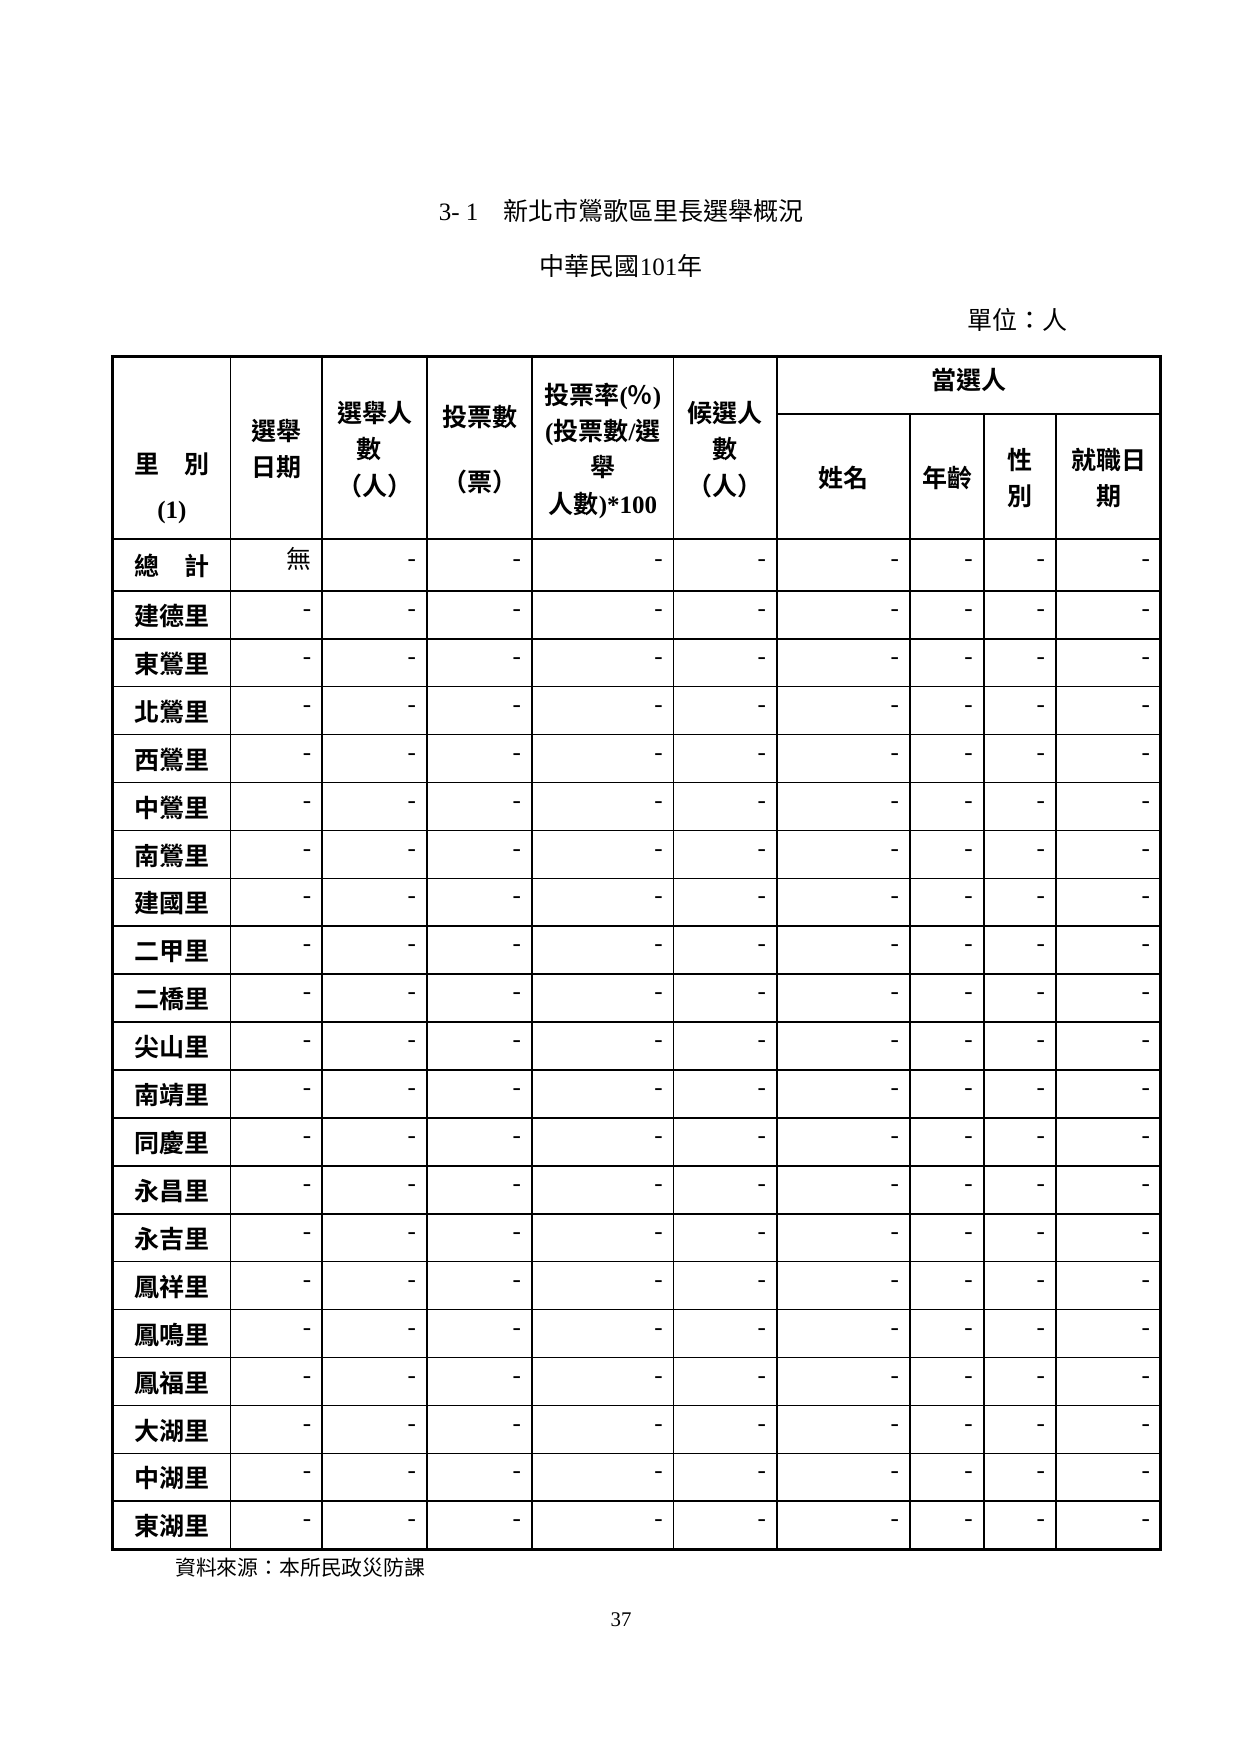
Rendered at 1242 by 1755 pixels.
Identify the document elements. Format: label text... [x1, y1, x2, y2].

table_cell - [674, 1167, 776, 1213]
table_cell - [428, 540, 531, 590]
table_cell - [674, 1310, 776, 1357]
table_cell - [428, 735, 531, 782]
table_cell - [778, 540, 909, 590]
table_cell - [1057, 1406, 1159, 1452]
table_cell - [323, 1215, 426, 1261]
table_cell - [533, 927, 673, 973]
table_cell 鳳福里 [114, 1358, 230, 1404]
table_cell - [1057, 783, 1159, 829]
table_cell - [674, 879, 776, 925]
table_cell - [323, 831, 426, 877]
table_cell - [985, 735, 1055, 782]
table_cell - [985, 687, 1055, 734]
table_cell - [533, 879, 673, 925]
table_cell - [533, 1310, 673, 1357]
table_cell - [1057, 1023, 1159, 1069]
table_cell - [674, 1023, 776, 1069]
table_cell - [674, 1358, 776, 1404]
table_cell - [231, 927, 321, 973]
table_cell - [778, 879, 909, 925]
table_cell - [778, 1406, 909, 1452]
table_cell - [911, 1215, 983, 1261]
table_cell - [1057, 640, 1159, 686]
table_cell - [428, 1167, 531, 1213]
table_cell 南靖里 [114, 1071, 230, 1117]
text 單位：人 [175, 300, 1067, 337]
table_cell 總 計 [114, 540, 230, 590]
table_cell - [533, 540, 673, 590]
table_cell - [428, 687, 531, 734]
table_cell - [985, 879, 1055, 925]
table_cell - [1057, 975, 1159, 1021]
table_cell 永吉里 [114, 1215, 230, 1261]
table_cell - [533, 1119, 673, 1165]
table_cell - [778, 1215, 909, 1261]
table_cell - [533, 1167, 673, 1213]
table_cell - [428, 592, 531, 638]
table_cell - [985, 1071, 1055, 1117]
table_cell - [231, 640, 321, 686]
table_cell 建德里 [114, 592, 230, 638]
table_cell - [911, 1310, 983, 1357]
table_cell - [428, 640, 531, 686]
table_cell - [674, 783, 776, 829]
table_cell - [985, 1502, 1055, 1548]
table_cell - [911, 1167, 983, 1213]
table_cell - [778, 1310, 909, 1357]
table_cell - [911, 783, 983, 829]
table_cell - [533, 831, 673, 877]
table_cell 鳳祥里 [114, 1262, 230, 1309]
table_cell - [674, 592, 776, 638]
table_cell 中湖里 [114, 1454, 230, 1500]
table_cell - [323, 540, 426, 590]
table_cell 尖山里 [114, 1023, 230, 1069]
table_cell - [911, 1358, 983, 1404]
table_cell 二橋里 [114, 975, 230, 1021]
table_cell - [674, 975, 776, 1021]
table_cell - [911, 927, 983, 973]
table_cell - [778, 783, 909, 829]
table_cell - [674, 1502, 776, 1548]
table_cell - [911, 1071, 983, 1117]
table_cell - [428, 927, 531, 973]
table_cell - [533, 592, 673, 638]
table_cell - [428, 1023, 531, 1069]
table_cell - [778, 1454, 909, 1500]
table_cell - [985, 592, 1055, 638]
table_cell - [985, 540, 1055, 590]
table_header 當選人 [778, 358, 1159, 413]
table_header 選舉日期 [231, 358, 321, 538]
table_cell - [231, 1406, 321, 1452]
table_cell - [985, 640, 1055, 686]
table_cell - [231, 687, 321, 734]
table_cell - [231, 1071, 321, 1117]
table_cell - [323, 1406, 426, 1452]
table_cell 同慶里 [114, 1119, 230, 1165]
table_cell - [674, 540, 776, 590]
table_cell - [231, 1167, 321, 1213]
table_cell - [674, 1119, 776, 1165]
table_cell - [1057, 592, 1159, 638]
table_cell - [323, 879, 426, 925]
table_cell - [674, 640, 776, 686]
table_cell - [985, 1358, 1055, 1404]
table_cell - [1057, 687, 1159, 734]
table_cell - [911, 687, 983, 734]
table_cell - [323, 975, 426, 1021]
table_cell - [985, 1406, 1055, 1452]
table_cell - [1057, 831, 1159, 877]
table_cell - [674, 1454, 776, 1500]
table_cell - [778, 1262, 909, 1309]
table_cell - [985, 783, 1055, 829]
table_cell - [231, 783, 321, 829]
table_cell - [778, 640, 909, 686]
table_cell - [778, 1023, 909, 1069]
table_cell - [985, 1262, 1055, 1309]
table_cell - [428, 831, 531, 877]
table_cell - [911, 1406, 983, 1452]
table_cell 無 [231, 540, 321, 590]
table_cell - [323, 1071, 426, 1117]
table_cell - [911, 1023, 983, 1069]
table_cell - [1057, 1358, 1159, 1404]
table_cell 二甲里 [114, 927, 230, 973]
table_cell - [778, 1167, 909, 1213]
table_cell - [231, 1358, 321, 1404]
table_cell - [231, 1023, 321, 1069]
table_cell - [428, 1454, 531, 1500]
table_cell - [231, 592, 321, 638]
table_cell - [1057, 1215, 1159, 1261]
table_cell - [323, 1119, 426, 1165]
table_cell - [1057, 1454, 1159, 1500]
table_cell - [674, 1406, 776, 1452]
table_cell 永昌里 [114, 1167, 230, 1213]
text 中華民國101年 [175, 246, 1067, 282]
text 3- 1 新北市鶯歌區里長選舉概況 [175, 192, 1067, 228]
table_cell 大湖里 [114, 1406, 230, 1452]
table_cell - [1057, 1502, 1159, 1548]
table_cell 東鶯里 [114, 640, 230, 686]
table_cell - [428, 1406, 531, 1452]
table_cell - [231, 1119, 321, 1165]
table_cell - [674, 1262, 776, 1309]
table_cell - [323, 1167, 426, 1213]
table_cell 東湖里 [114, 1502, 230, 1548]
table_cell - [533, 1215, 673, 1261]
table_cell - [323, 1454, 426, 1500]
table_cell - [533, 1023, 673, 1069]
table_cell - [911, 879, 983, 925]
table_cell - [323, 783, 426, 829]
table_cell - [911, 592, 983, 638]
table_cell - [911, 831, 983, 877]
table_cell - [911, 975, 983, 1021]
table_cell - [231, 1454, 321, 1500]
table_cell - [1057, 1071, 1159, 1117]
table_header 里 別(1) [114, 358, 230, 538]
table_cell - [911, 540, 983, 590]
table_header 投票數 （票） [428, 358, 531, 538]
table_cell - [985, 975, 1055, 1021]
table_cell - [911, 1262, 983, 1309]
table_cell - [323, 1023, 426, 1069]
table_cell - [323, 687, 426, 734]
table_header 選舉人數 （人） [323, 358, 426, 538]
table_cell - [323, 1358, 426, 1404]
table_cell - [911, 1119, 983, 1165]
table_cell - [231, 879, 321, 925]
table_cell - [323, 735, 426, 782]
table_header 候選人數 （人） [674, 358, 776, 538]
table_cell 建國里 [114, 879, 230, 925]
table_cell - [778, 1119, 909, 1165]
table_cell 就職日期 [1057, 415, 1159, 538]
table_cell - [323, 1262, 426, 1309]
table_cell - [533, 1406, 673, 1452]
table_cell - [231, 831, 321, 877]
table_cell - [428, 879, 531, 925]
table_cell - [323, 592, 426, 638]
table_cell - [778, 735, 909, 782]
table_cell - [1057, 927, 1159, 973]
table_cell - [533, 1262, 673, 1309]
table_cell - [674, 735, 776, 782]
table_cell - [674, 1215, 776, 1261]
text 資料來源：本所民政災防課 [175, 1551, 1067, 1582]
table_cell - [1057, 1262, 1159, 1309]
table_cell - [323, 1310, 426, 1357]
table_cell - [428, 1119, 531, 1165]
table_cell - [911, 735, 983, 782]
table_cell - [911, 1502, 983, 1548]
table_cell - [985, 1310, 1055, 1357]
table_cell 姓名 [778, 415, 909, 538]
table_cell - [533, 975, 673, 1021]
table_cell - [533, 1454, 673, 1500]
table_cell - [533, 1358, 673, 1404]
table_cell - [778, 1502, 909, 1548]
table_cell - [428, 1310, 531, 1357]
table_cell - [911, 640, 983, 686]
table_cell - [533, 687, 673, 734]
table_cell - [985, 831, 1055, 877]
table_cell - [985, 1454, 1055, 1500]
table_cell - [533, 1071, 673, 1117]
table_cell - [778, 1071, 909, 1117]
table_cell - [778, 927, 909, 973]
table_cell - [985, 927, 1055, 973]
table_cell - [985, 1215, 1055, 1261]
table_cell - [231, 975, 321, 1021]
table_cell - [985, 1167, 1055, 1213]
table_cell - [778, 592, 909, 638]
table_cell - [323, 927, 426, 973]
table_cell 性別 [985, 415, 1055, 538]
table_cell - [674, 687, 776, 734]
table_cell - [231, 1502, 321, 1548]
table_cell 北鶯里 [114, 687, 230, 734]
table_cell - [1057, 540, 1159, 590]
table_cell - [778, 1358, 909, 1404]
table_cell - [1057, 1119, 1159, 1165]
table_cell - [533, 735, 673, 782]
table_cell - [1057, 879, 1159, 925]
table_cell - [428, 1215, 531, 1261]
table_cell - [778, 687, 909, 734]
table_cell - [428, 975, 531, 1021]
table_cell 中鶯里 [114, 783, 230, 829]
table_cell - [428, 1502, 531, 1548]
table_cell - [778, 975, 909, 1021]
table_cell - [674, 927, 776, 973]
table_cell - [985, 1023, 1055, 1069]
table_cell - [428, 783, 531, 829]
table_cell - [674, 1071, 776, 1117]
table_cell - [1057, 1167, 1159, 1213]
table_cell - [231, 735, 321, 782]
table_cell - [231, 1310, 321, 1357]
table_cell - [533, 783, 673, 829]
table_cell - [323, 1502, 426, 1548]
table_cell - [911, 1454, 983, 1500]
table_cell - [674, 831, 776, 877]
table_cell - [428, 1262, 531, 1309]
table_cell - [533, 1502, 673, 1548]
table_cell - [985, 1119, 1055, 1165]
table_cell - [428, 1071, 531, 1117]
table_cell - [323, 640, 426, 686]
table_cell - [1057, 1310, 1159, 1357]
table_cell - [533, 640, 673, 686]
table_cell - [231, 1262, 321, 1309]
table_cell - [1057, 735, 1159, 782]
table_cell 鳳鳴里 [114, 1310, 230, 1357]
table_cell - [231, 1215, 321, 1261]
table_header 投票率(％) (投票數/選舉 人數)*100 [533, 358, 673, 538]
table_cell 年齡 [911, 415, 983, 538]
table_cell - [778, 831, 909, 877]
table_cell 南鶯里 [114, 831, 230, 877]
table_cell 西鶯里 [114, 735, 230, 782]
table_cell - [428, 1358, 531, 1404]
